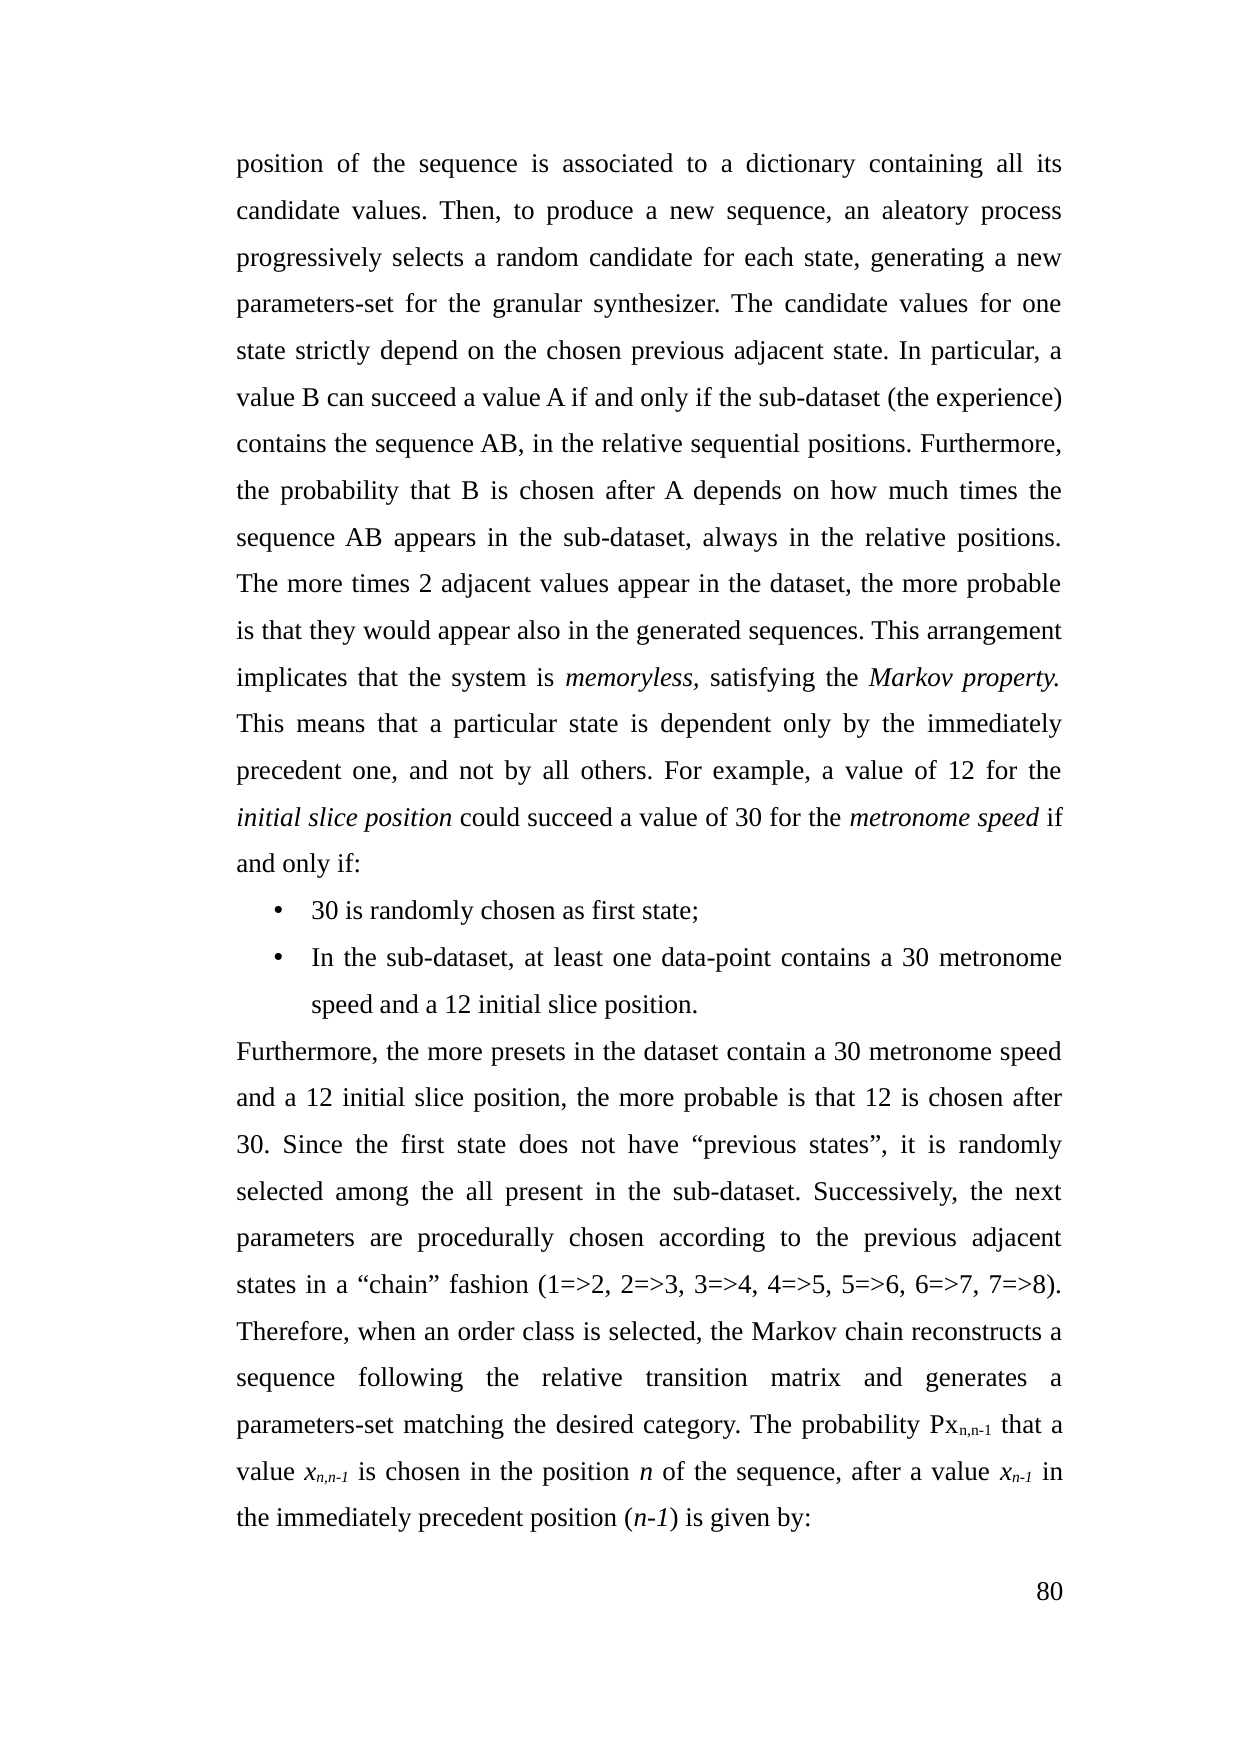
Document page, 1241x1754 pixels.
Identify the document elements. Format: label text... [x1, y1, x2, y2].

text position of the sequence is associated to a dictionary containing all its candidate values. Then, to produce a new sequence, an aleatory process progressively selects a random candidate for each state, generating a new parameters-set for the granular synthesizer. The candidate values for one state strictly depend on the chosen previous adjacent state. In particular, a value B can succeed a value A if and only if the sub-dataset (the experience) contains the sequence AB, in the relative sequential positions. Furthermore, the probability that B is chosen after A depends on how much times the sequence AB appears in the sub-dataset, always in the relative positions. The more times 2 adjacent values appear in the dataset, the more probable is that they would appear also in the generated sequences. This arrangement implicates that the system is memoryless, satisfying the Markov property. This means that a particular state is dependent only by the immediately precedent one, and not by all others. For example, a value of 12 for the initial slice position could succeed a value of 30 for the metronome speed if and only if: [236, 148, 1063, 879]
list In the sub-dataset, at least one data-point contains a 30 metronome speed and a 12 initial slice position. [274, 941, 1063, 1019]
text Furthermore, the more presets in the dataset contain a 30 metronome speed and a 12 initial slice position, the more probable is that 12 is chosen after 30. Since the first state does not have “previous states”, it is randomly selected among the all present in the sub-dataset. Successively, the next parameters are procedurally chosen according to the previous adjacent states in a “chain” fashion (1=>2, 2=>3, 3=>4, 4=>5, 5=>6, 6=>7, 7=>8). Therefore, when an order class is selected, the Markov chain reconstructs a sequence following the relative transition matrix and generates a parameters-set matching the desired category. The probability Pxn,n-1 that a value xn,n-1 is chosen in the position n of the sequence, after a value xn-1 in the immediately precedent position (n-1) is given by: [236, 1034, 1063, 1532]
list 30 is randomly chosen as first state; [274, 894, 1063, 926]
